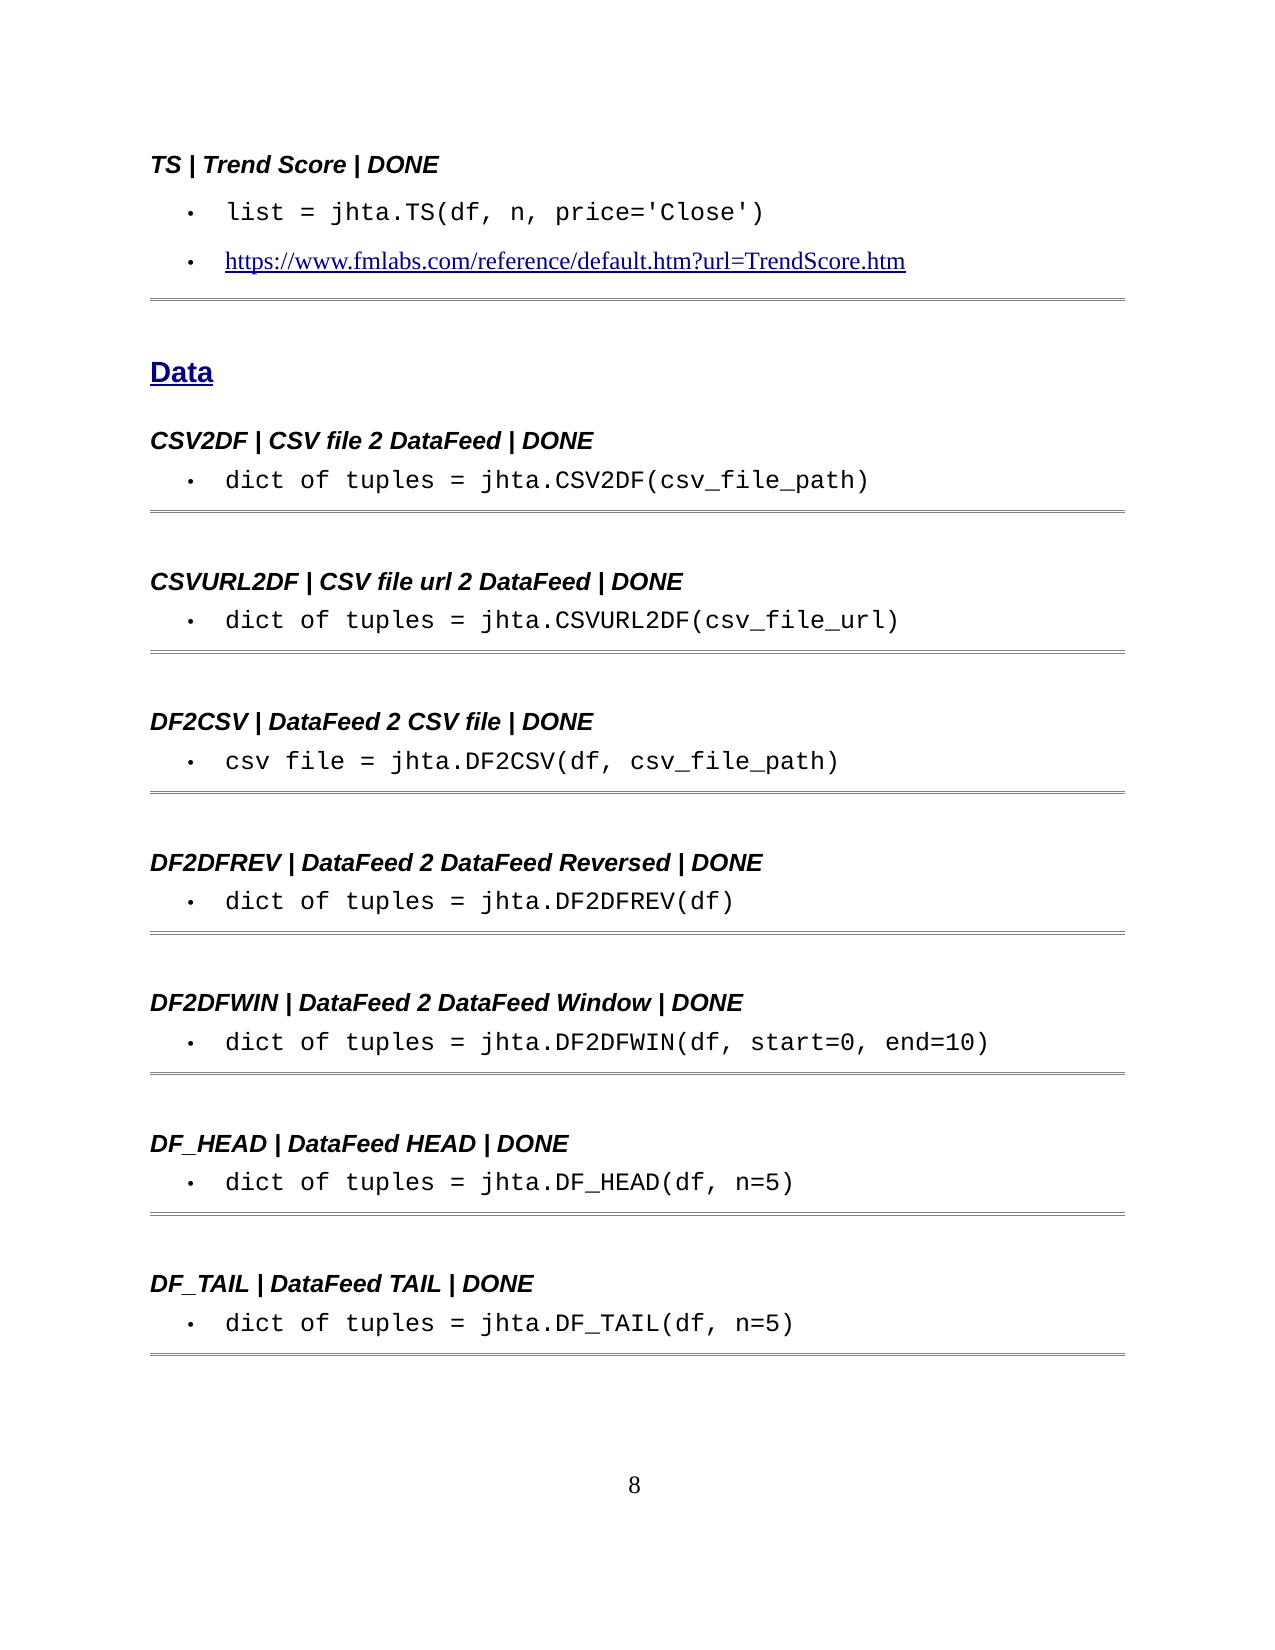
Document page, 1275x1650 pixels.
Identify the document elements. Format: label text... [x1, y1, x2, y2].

list dict of tuples = jhta.CSV2DF(csv_file_path) [187, 467, 1125, 496]
subtitle CSVURL2DF | CSV file url 2 DataFeed | DONE [150, 567, 1125, 595]
subtitle DF_TAIL | DataFeed TAIL | DONE [150, 1269, 1125, 1298]
list dict of tuples = jhta.DF2DFREV(df) [187, 889, 1125, 917]
subtitle DF_HEAD | DataFeed HEAD | DONE [150, 1129, 1125, 1157]
subtitle Data [150, 355, 1125, 389]
list csv file = jhta.DF2CSV(df, csv_file_path) [187, 748, 1125, 777]
subtitle DF2DFWIN | DataFeed 2 DataFeed Window | DONE [150, 988, 1125, 1017]
subtitle DF2DFREV | DataFeed 2 DataFeed Reversed | DONE [150, 848, 1125, 876]
subtitle DF2CSV | DataFeed 2 CSV file | DONE [150, 707, 1125, 736]
list dict of tuples = jhta.DF_TAIL(df, n=5) [187, 1310, 1125, 1339]
list dict of tuples = jhta.DF_HEAD(df, n=5) [187, 1170, 1125, 1198]
list dict of tuples = jhta.CSVURL2DF(csv_file_url) [187, 608, 1125, 636]
list list = jhta.TS(df, n, price='Close') [187, 200, 1125, 228]
list https://www.fmlabs.com/reference/default.htm?url=TrendScore.htm [187, 246, 1125, 275]
list dict of tuples = jhta.DF2DFWIN(df, start=0, end=10) [187, 1029, 1125, 1058]
subtitle TS | Trend Score | DONE [150, 150, 1125, 178]
subtitle CSV2DF | CSV file 2 DataFeed | DONE [150, 426, 1125, 455]
